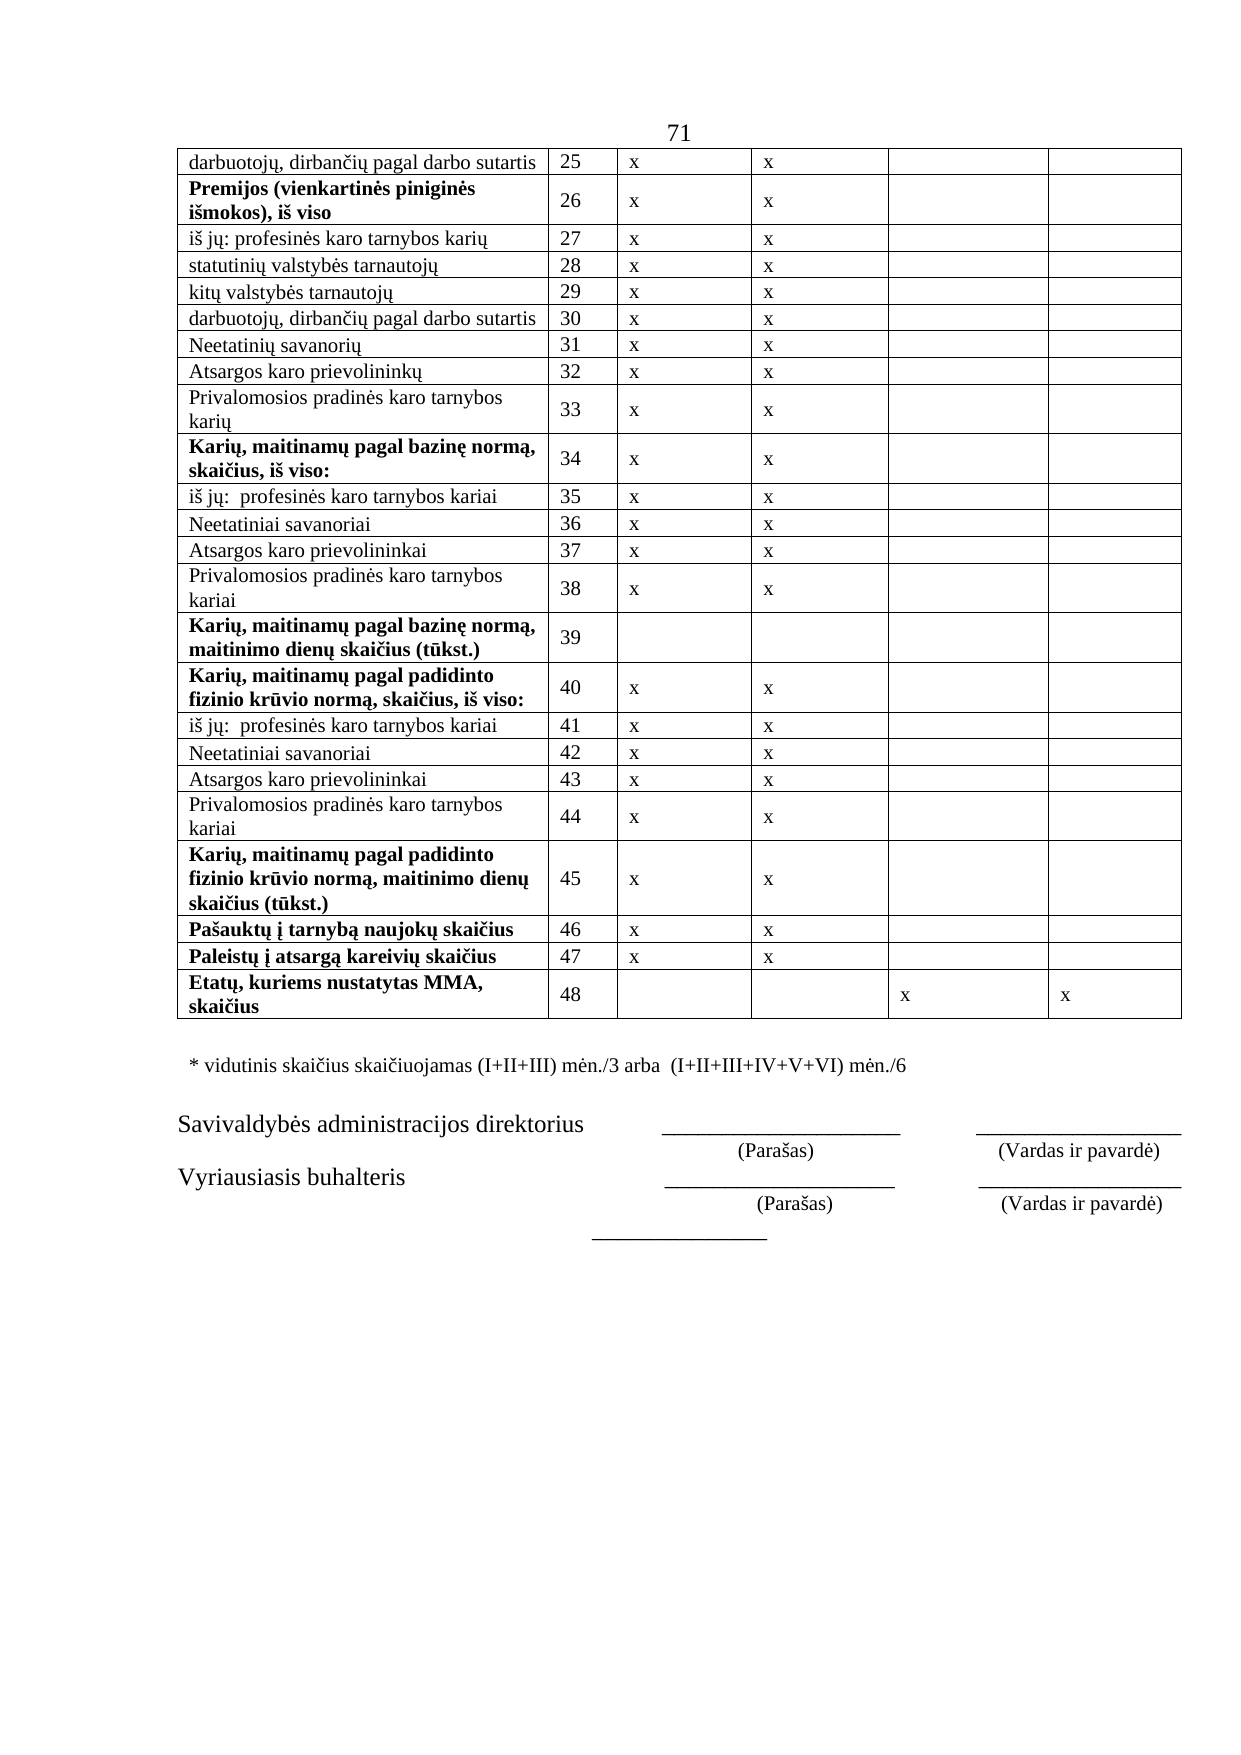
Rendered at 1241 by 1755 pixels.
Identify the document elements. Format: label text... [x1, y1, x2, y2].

table_cell x [752, 358, 888, 383]
table_cell x [618, 537, 751, 562]
table_cell [1049, 252, 1181, 277]
table_cell Neetatinių savanorių [178, 331, 548, 357]
table_cell [889, 766, 1048, 791]
table_cell 26 [549, 175, 617, 224]
table_cell Neetatiniai savanoriai [178, 510, 548, 536]
table_cell [1049, 766, 1181, 791]
table_cell 28 [549, 252, 617, 277]
table_cell [889, 278, 1048, 304]
table_cell [549, 1019, 618, 1049]
table_cell x [752, 766, 888, 791]
text (Parašas) (Vardas ir pavardė) [177, 1138, 1181, 1162]
table_cell x [618, 331, 751, 357]
table_cell [1049, 225, 1181, 251]
table_cell [889, 252, 1048, 277]
table_cell [889, 841, 1048, 915]
table_cell [177, 1019, 549, 1049]
table_cell [1049, 792, 1181, 840]
table_cell [618, 1019, 752, 1049]
table_cell 40 [549, 663, 617, 712]
table_cell 34 [549, 434, 617, 483]
table_cell x [618, 739, 751, 765]
table_cell [752, 970, 888, 1018]
table_cell x [752, 713, 888, 738]
table_cell [752, 613, 888, 662]
table_cell Karių, maitinamų pagal padidinto fizinio krūvio normą, skaičius, iš viso: [178, 663, 548, 712]
table_cell [889, 175, 1048, 224]
table_cell Karių, maitinamų pagal bazinę normą, maitinimo dienų skaičius (tūkst.) [178, 613, 548, 662]
table_cell x [618, 841, 751, 915]
table_cell x [618, 916, 751, 942]
table_cell [1049, 713, 1181, 738]
table_cell 44 [549, 792, 617, 840]
table_cell Privalomosios pradinės karo tarnybos kariai [178, 792, 548, 840]
table_cell x [752, 792, 888, 840]
table_cell Atsargos karo prievolininkų [178, 358, 548, 383]
table_cell Etatų, kuriems nustatytas MMA, skaičius [178, 970, 548, 1018]
table_cell x [752, 331, 888, 357]
table_cell [889, 510, 1048, 536]
table_cell x [752, 537, 888, 562]
table_cell [1049, 278, 1181, 304]
table_cell [1049, 484, 1181, 509]
table_cell x [618, 564, 751, 612]
table_cell Karių, maitinamų pagal bazinę normą, skaičius, iš viso: [178, 434, 548, 483]
table_cell [889, 663, 1048, 712]
table_cell x [618, 149, 751, 174]
table_cell 29 [549, 278, 617, 304]
table_cell x [752, 305, 888, 330]
table_cell Atsargos karo prievolininkai [178, 537, 548, 562]
table_cell [889, 225, 1048, 251]
table_cell x [752, 175, 888, 224]
table_cell 32 [549, 358, 617, 383]
table_cell 25 [549, 149, 617, 174]
table_cell x [752, 916, 888, 942]
table_cell 37 [549, 537, 617, 562]
table_cell x [752, 149, 888, 174]
table_cell x [618, 484, 751, 509]
table_cell 43 [549, 766, 617, 791]
table_cell [1049, 1019, 1181, 1049]
text (Parašas) (Vardas ir pavardė) [177, 1191, 1181, 1214]
table_cell x [618, 225, 751, 251]
table_cell [1049, 434, 1181, 483]
table_cell x [618, 252, 751, 277]
table_cell x [752, 484, 888, 509]
table_cell iš jų: profesinės karo tarnybos karių [178, 225, 548, 251]
table_cell [1049, 943, 1181, 968]
table_cell darbuotojų, dirbančių pagal darbo sutartis [178, 149, 548, 174]
table_cell x [618, 434, 751, 483]
table_cell x [752, 943, 888, 968]
table_cell [1049, 564, 1181, 612]
table_cell [1049, 175, 1181, 224]
table_cell x [618, 943, 751, 968]
text ______________ [177, 1214, 1181, 1243]
table_cell x [752, 564, 888, 612]
table_cell 27 [549, 225, 617, 251]
table_cell Atsargos karo prievolininkai [178, 766, 548, 791]
table_cell [618, 613, 751, 662]
table_cell [889, 358, 1048, 383]
table_cell 36 [549, 510, 617, 536]
table_cell [889, 385, 1048, 433]
table_cell 30 [549, 305, 617, 330]
text Savivaldybės administracijos direktorius [177, 1109, 1181, 1138]
table_cell x [618, 766, 751, 791]
table_cell x [1049, 970, 1181, 1018]
table_cell [618, 970, 751, 1018]
table_cell 31 [549, 331, 617, 357]
table_cell [1049, 331, 1181, 357]
table_cell [1049, 916, 1181, 942]
table_cell x [752, 663, 888, 712]
table_cell [1049, 149, 1181, 174]
table_cell Paleistų į atsargą kareivių skaičius [178, 943, 548, 968]
table_cell [889, 1019, 1049, 1049]
table_cell Privalomosios pradinės karo tarnybos kariai [178, 564, 548, 612]
table_cell x [752, 510, 888, 536]
table_cell x [618, 175, 751, 224]
table_cell darbuotojų, dirbančių pagal darbo sutartis [178, 305, 548, 330]
table_cell x [618, 713, 751, 738]
table_cell [889, 564, 1048, 612]
table_cell x [618, 305, 751, 330]
table_cell 39 [549, 613, 617, 662]
table_cell 47 [549, 943, 617, 968]
table_cell [1049, 613, 1181, 662]
table_cell [752, 1019, 889, 1049]
table_cell kitų valstybės tarnautojų [178, 278, 548, 304]
table_cell [1049, 385, 1181, 433]
table_cell 45 [549, 841, 617, 915]
table_cell iš jų: profesinės karo tarnybos kariai [178, 484, 548, 509]
table_cell 38 [549, 564, 617, 612]
table_cell statutinių valstybės tarnautojų [178, 252, 548, 277]
table_cell [889, 434, 1048, 483]
table_cell Karių, maitinamų pagal padidinto fizinio krūvio normą, maitinimo dienų skaičius (tūkst.) [178, 841, 548, 915]
table_cell [889, 739, 1048, 765]
table_cell x [618, 663, 751, 712]
table_cell 42 [549, 739, 617, 765]
table_cell x [618, 358, 751, 383]
table_cell [889, 792, 1048, 840]
table_cell [1049, 305, 1181, 330]
table_cell [889, 331, 1048, 357]
table_cell [1049, 510, 1181, 536]
table_cell x [889, 970, 1048, 1018]
table_cell x [618, 792, 751, 840]
table_cell Pašauktų į tarnybą naujokų skaičius [178, 916, 548, 942]
table_cell x [752, 841, 888, 915]
table_cell 35 [549, 484, 617, 509]
table_cell [889, 916, 1048, 942]
table_cell x [752, 739, 888, 765]
table_cell x [752, 278, 888, 304]
table_cell x [618, 510, 751, 536]
table_cell [1049, 739, 1181, 765]
table_cell x [618, 385, 751, 433]
table_cell [889, 305, 1048, 330]
table_cell [889, 149, 1048, 174]
table_cell 41 [549, 713, 617, 738]
table_cell [889, 537, 1048, 562]
table_cell [1049, 841, 1181, 915]
table_cell [889, 713, 1048, 738]
table_cell * vidutinis skaičius skaičiuojamas (I+II+III) mėn./3 arba (I+II+III+IV+V+VI) mėn./6 [177, 1049, 1181, 1080]
table_cell x [752, 434, 888, 483]
table_cell [1049, 358, 1181, 383]
table_cell x [752, 225, 888, 251]
table_cell [889, 613, 1048, 662]
text Vyriausiasis buhalteris [177, 1162, 1181, 1191]
table_cell x [618, 278, 751, 304]
table_cell 48 [549, 970, 617, 1018]
table_cell iš jų: profesinės karo tarnybos kariai [178, 713, 548, 738]
table_cell Neetatiniai savanoriai [178, 739, 548, 765]
table_cell x [752, 252, 888, 277]
table_cell Premijos (vienkartinės piniginės išmokos), iš viso [178, 175, 548, 224]
table_cell [889, 484, 1048, 509]
table_cell [889, 943, 1048, 968]
table_cell [1049, 537, 1181, 562]
table_cell x [752, 385, 888, 433]
table_cell Privalomosios pradinės karo tarnybos karių [178, 385, 548, 433]
table_cell [1049, 663, 1181, 712]
table_cell 46 [549, 916, 617, 942]
table_cell 33 [549, 385, 617, 433]
